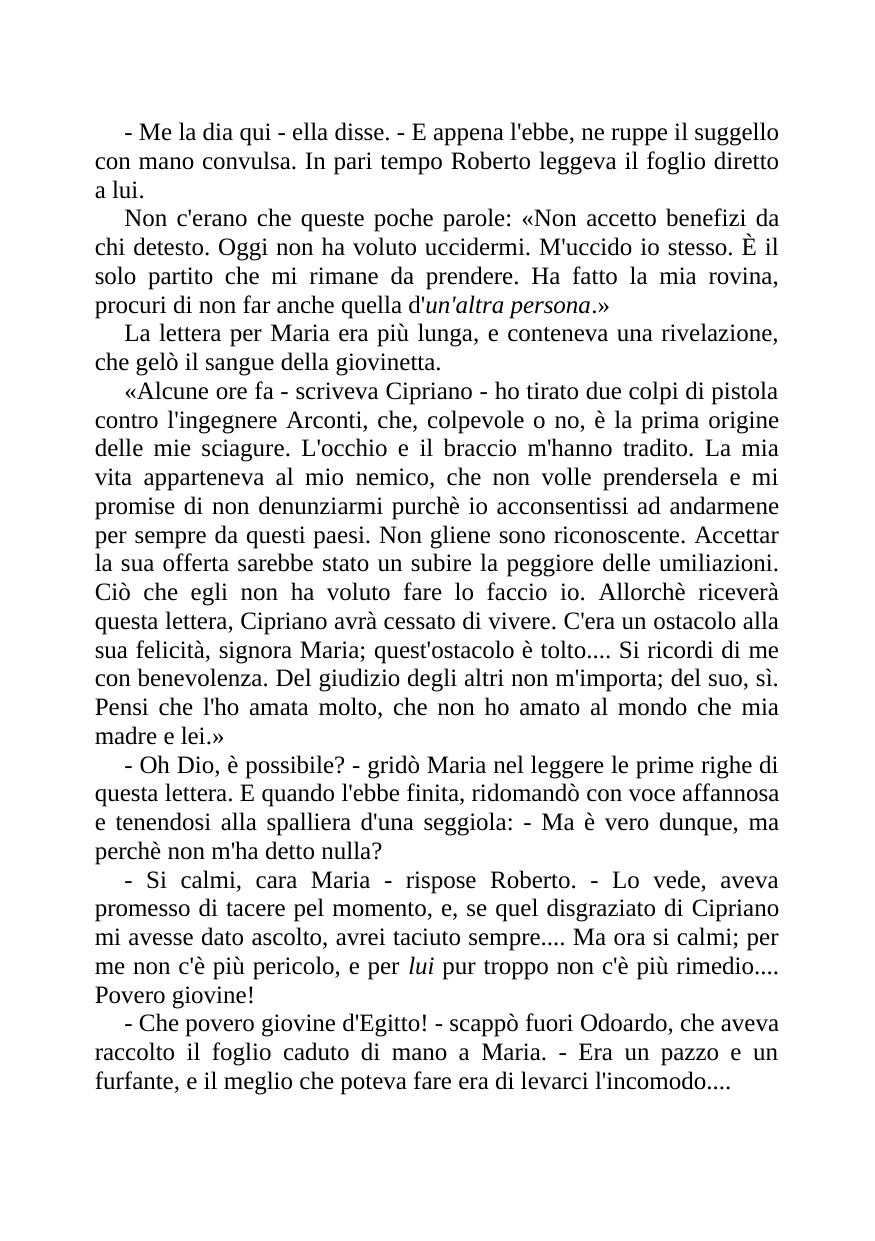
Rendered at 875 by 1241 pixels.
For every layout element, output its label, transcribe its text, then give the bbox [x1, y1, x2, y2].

text Non c'erano che queste poche parole: «Non accetto benefizi da chi detesto. Oggi non ha voluto uccidermi. M'uccido io stesso. È il solo partito che mi rimane da prendere. Ha fatto la mia rovina, procuri di non far anche quella d'un'altra persona.» [94, 203, 779, 318]
text - Si calmi, cara Maria - rispose Roberto. - Lo vede, aveva promesso di tacere pel momento, e, se quel disgraziato di Cipriano mi avesse dato ascolto, avrei taciuto sempre.... Ma ora si calmi; per me non c'è più pericolo, e per lui pur troppo non c'è più rimedio.... Povero giovine! [94, 865, 779, 1008]
text «Alcune ore fa - scriveva Cipriano - ho tirato due colpi di pistola contro l'ingegnere Arconti, che, colpevole o no, è la prima origine delle mie sciagure. L'occhio e il braccio m'hanno tradito. La mia vita apparteneva al mio nemico, che non volle prendersela e mi promise di non denunziarmi purchè io acconsentissi ad andarmene per sempre da questi paesi. Non gliene sono riconoscente. Accettar la sua offerta sarebbe stato un subire la peggiore delle umiliazioni. Ciò che egli non ha voluto fare lo faccio io. Allorchè riceverà questa lettera, Cipriano avrà cessato di vivere. C'era un ostacolo alla sua felicità, signora Maria; quest'ostacolo è tolto.... Si ricordi di me con benevolenza. Del giudizio degli altri non m'importa; del suo, sì. Pensi che l'ho amata molto, che non ho amato al mondo che mia madre e lei.» [94, 376, 779, 750]
text La lettera per Maria era più lunga, e conteneva una rivelazione, che gelò il sangue della giovinetta. [94, 318, 779, 376]
text - Che povero giovine d'Egitto! - scappò fuori Odoardo, che aveva raccolto il foglio caduto di mano a Maria. - Era un pazzo e un furfante, e il meglio che poteva fare era di levarci l'incomodo.... [94, 1008, 779, 1095]
text - Oh Dio, è possibile? - gridò Maria nel leggere le prime righe di questa lettera. E quando l'ebbe finita, ridomandò con voce affannosa e tenendosi alla spalliera d'una seggiola: - Ma è vero dunque, ma perchè non m'ha detto nulla? [94, 750, 779, 865]
text - Me la dia qui - ella disse. - E appena l'ebbe, ne ruppe il suggello con mano convulsa. In pari tempo Roberto leggeva il foglio diretto a lui. [94, 117, 779, 203]
